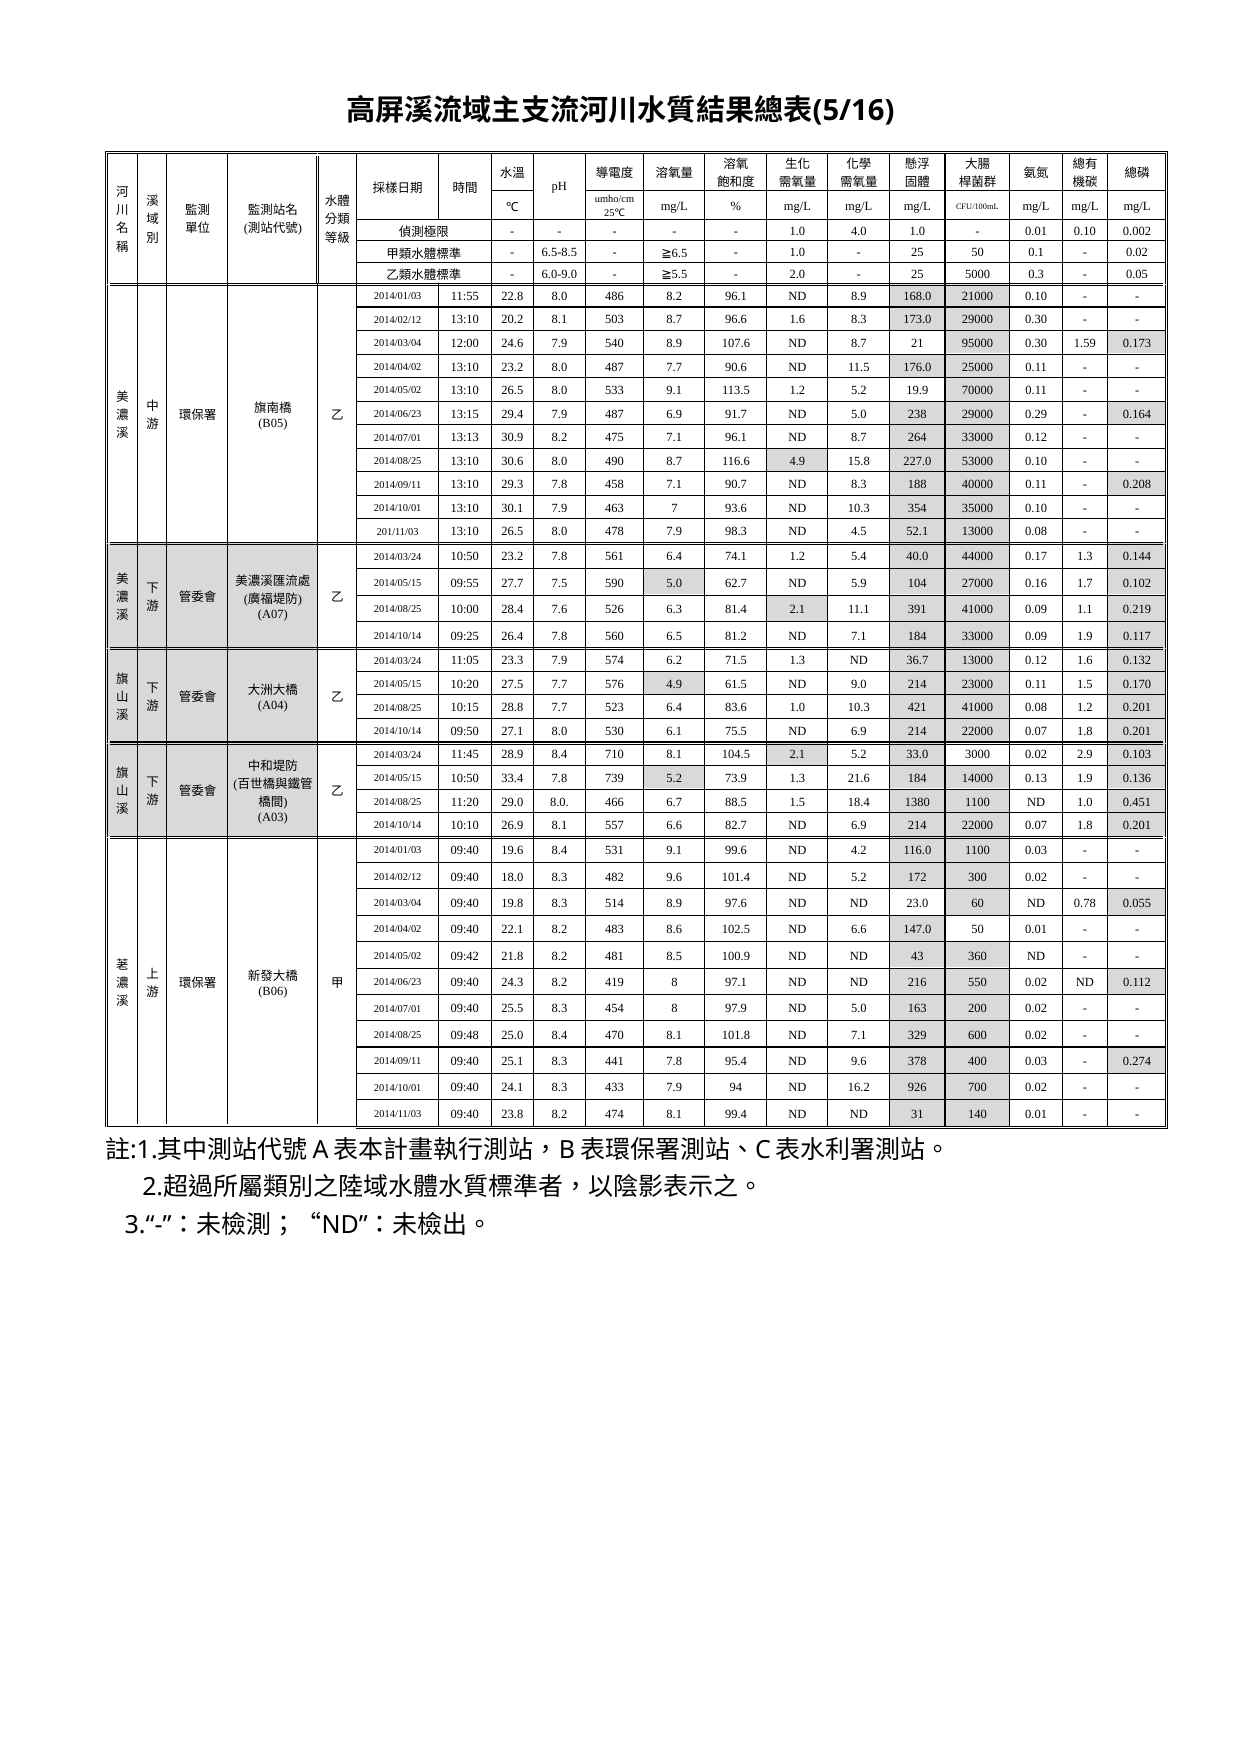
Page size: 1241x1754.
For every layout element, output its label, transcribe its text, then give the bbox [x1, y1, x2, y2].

table_cell 26.9 [492, 813, 533, 836]
table_cell 29.3 [492, 472, 533, 495]
table_cell 7.1 [828, 622, 889, 647]
table_cell ND [767, 969, 827, 994]
table_cell - [1108, 1100, 1165, 1126]
table_cell ND [1010, 942, 1062, 967]
table_cell 463 [586, 496, 643, 518]
table_cell 0.11 [1010, 472, 1062, 495]
table_cell 40.0 [890, 545, 944, 568]
table_cell 13:13 [439, 425, 491, 448]
table_cell 10:50 [439, 766, 491, 788]
table_cell ND [767, 496, 827, 518]
table_cell 9.0 [828, 672, 889, 694]
table_cell 526 [586, 596, 643, 621]
table_cell 8.3 [828, 472, 889, 495]
table_cell 2014/10/14 [357, 719, 438, 741]
table_cell 1.0 [767, 241, 827, 262]
table_cell 13000 [946, 650, 1009, 671]
table_cell 0.103 [1108, 741, 1165, 765]
table_header 大腸 桿菌群 [946, 154, 1009, 190]
table_cell mg/L [890, 191, 944, 219]
table_cell 590 [586, 569, 643, 594]
table_cell 24.1 [492, 1074, 533, 1099]
table_cell 10.3 [828, 496, 889, 518]
table_cell ND [828, 1100, 889, 1126]
table_cell 9.1 [644, 378, 704, 401]
table_cell 481 [586, 942, 643, 967]
table_cell 2014/09/11 [357, 472, 438, 495]
table_cell 1380 [890, 790, 944, 812]
table_cell 101.8 [705, 1021, 766, 1046]
table_cell 下游 [138, 650, 166, 741]
table_cell 10:10 [439, 813, 491, 836]
table_cell 7.1 [644, 472, 704, 495]
table_cell 140 [946, 1100, 1009, 1126]
table_cell 99.6 [705, 839, 766, 862]
table_cell 23.2 [492, 355, 533, 377]
table_cell 107.6 [705, 331, 766, 353]
table_cell 6.2 [644, 650, 704, 671]
table_cell 490 [586, 449, 643, 471]
table_cell 0.3 [1010, 263, 1062, 283]
table_cell 360 [946, 942, 1009, 967]
table_cell 10:00 [439, 596, 491, 621]
table_cell - [1108, 283, 1166, 306]
table_cell 2.0 [767, 263, 827, 283]
table_cell 40000 [946, 472, 1009, 495]
table_cell 1.0 [767, 220, 827, 240]
table_cell - [1108, 1074, 1165, 1099]
table_cell 乙 [318, 745, 356, 836]
table_cell 0.208 [1108, 472, 1165, 495]
table_cell 8.2 [534, 916, 585, 941]
table_cell 82.7 [705, 813, 766, 836]
table_cell 354 [890, 496, 944, 518]
table_cell 0.144 [1108, 542, 1165, 568]
table_cell 8.1 [644, 1021, 704, 1046]
table_cell 24.3 [492, 969, 533, 994]
table_cell - [1063, 355, 1107, 377]
table_cell 188 [890, 472, 944, 495]
table_cell 574 [586, 650, 643, 671]
table_cell 中和堤防 (百世橋與鐵管橋間) (A03) [228, 745, 317, 836]
table_cell - [1063, 1100, 1107, 1126]
table_cell mg/L [767, 191, 827, 219]
table_cell 8.0 [534, 378, 585, 401]
table_cell - [1108, 863, 1165, 888]
table_cell ND [828, 969, 889, 994]
table_cell 0.10 [1010, 496, 1062, 518]
table_cell 7.8 [644, 1048, 704, 1073]
table_cell 2014/01/03 [357, 839, 438, 862]
table_cell 09:40 [439, 1048, 491, 1073]
table_cell ND [767, 863, 827, 888]
table_cell 23000 [946, 672, 1009, 694]
table_cell 53000 [946, 449, 1009, 471]
table_cell 0.09 [1010, 622, 1062, 647]
table_cell 0.02 [1010, 969, 1062, 994]
table_cell 5.0 [644, 569, 704, 594]
table_cell mg/L [1010, 191, 1062, 219]
table_cell - [1063, 839, 1107, 862]
table_cell 18.0 [492, 863, 533, 888]
table_cell 25 [890, 241, 944, 262]
table_cell 8.4 [534, 1021, 585, 1046]
table_cell 甲 [318, 839, 356, 1126]
table_cell 8.4 [534, 839, 585, 862]
table_cell 2014/03/04 [357, 331, 438, 353]
table_cell 1.5 [767, 790, 827, 812]
table_cell 329 [890, 1021, 944, 1046]
table_cell 8.5 [644, 942, 704, 967]
table_cell - [1063, 496, 1107, 518]
table_cell 0.11 [1010, 672, 1062, 694]
table_cell 23.0 [890, 889, 944, 915]
table_cell 93.6 [705, 496, 766, 518]
table_cell 97.6 [705, 889, 766, 915]
table_cell 101.4 [705, 863, 766, 888]
table_cell 1100 [946, 839, 1009, 862]
table_cell 0.03 [1010, 1048, 1062, 1073]
table_cell 116.0 [890, 839, 944, 862]
table_cell 0.201 [1108, 813, 1165, 836]
table_cell 2014/01/03 [357, 286, 438, 306]
table_cell 乙 [318, 286, 356, 542]
table_cell 8.3 [828, 308, 889, 330]
table_cell 2014/05/02 [357, 378, 438, 401]
table_cell ≧6.5 [644, 241, 704, 262]
table_cell 214 [890, 672, 944, 694]
table_cell 0.08 [1010, 519, 1062, 542]
table_cell 61.5 [705, 672, 766, 694]
table_cell 8.1 [644, 1100, 704, 1126]
table_cell 2014/05/02 [357, 942, 438, 967]
table_cell 0.02 [1010, 745, 1062, 765]
table_cell 旗山溪 [106, 647, 137, 741]
table_cell 8.3 [534, 995, 585, 1020]
table_cell 2014/05/15 [357, 672, 438, 694]
table_cell 2014/06/23 [357, 402, 438, 424]
table_cell 523 [586, 695, 643, 718]
table_cell - [1063, 995, 1107, 1020]
table_cell 2014/11/03 [357, 1100, 438, 1126]
table_cell 475 [586, 425, 643, 448]
table_cell 美濃溪匯流處 (廣福堤防) (A07) [228, 545, 317, 647]
table_cell 22.1 [492, 916, 533, 941]
table_cell 33.4 [492, 766, 533, 788]
table_cell 454 [586, 995, 643, 1020]
table_cell 乙類水體標準 [357, 263, 491, 283]
table_cell 97.1 [705, 969, 766, 994]
table_cell 7.8 [534, 622, 585, 647]
table_cell 41000 [946, 695, 1009, 718]
table_cell - [534, 220, 585, 240]
table_cell 25.1 [492, 1048, 533, 1073]
table_header 監測 單位 [167, 154, 227, 283]
table_cell ND [767, 286, 827, 306]
table_cell 35000 [946, 496, 1009, 518]
table_cell 8.1 [534, 813, 585, 836]
table_cell 美濃溪 [108, 542, 137, 647]
table_cell 7.1 [828, 1021, 889, 1046]
table_cell ND [767, 1048, 827, 1073]
table_cell 1.2 [767, 378, 827, 401]
table_cell 7.7 [534, 672, 585, 694]
table_cell 上游 [138, 839, 167, 1126]
table_header 氨氮 [1010, 154, 1062, 190]
table_cell 22.8 [492, 286, 533, 306]
table_cell 2014/10/01 [357, 1074, 438, 1099]
table_header 化學 需氧量 [828, 154, 889, 190]
table_cell 28.4 [492, 596, 533, 621]
table_cell 7.7 [644, 355, 704, 377]
table_cell 0.451 [1108, 790, 1165, 812]
table_cell 2014/10/14 [357, 813, 438, 836]
table_cell 0.02 [1010, 1021, 1062, 1046]
table_cell 100.9 [705, 942, 766, 967]
table_cell ND [767, 519, 827, 542]
table_cell 0.30 [1010, 331, 1062, 353]
table_cell 4.2 [828, 839, 889, 862]
table_cell 7.9 [644, 1074, 704, 1099]
table_cell 13:15 [439, 402, 491, 424]
table_cell 0.01 [1010, 1100, 1062, 1126]
table_cell 10:20 [439, 672, 491, 694]
text 高屏溪流域主支流河川水質結果總表(5/16) [118, 71, 1122, 146]
table_cell 6.6 [828, 916, 889, 941]
table_cell ND [767, 1021, 827, 1046]
table_cell 6.3 [644, 596, 704, 621]
table_cell 新發大橋 (B06) [228, 839, 318, 1126]
table_cell 0.102 [1108, 569, 1165, 594]
table_cell 8.1 [644, 745, 704, 765]
table_cell 0.01 [1010, 916, 1062, 941]
table_cell 25 [890, 263, 944, 283]
table_cell 2014/03/24 [357, 745, 438, 765]
table_cell 27.5 [492, 672, 533, 694]
table_cell 2014/04/02 [357, 355, 438, 377]
table_cell 2.9 [1063, 745, 1107, 765]
table_cell ≧5.5 [644, 263, 704, 283]
table_cell 8.0 [534, 719, 585, 741]
table_cell 0.02 [1010, 995, 1062, 1020]
table_cell 168.0 [890, 286, 944, 306]
table_cell - [586, 220, 643, 240]
table_cell - [586, 263, 643, 283]
table_cell 486 [586, 286, 643, 306]
table_cell 6.4 [644, 545, 704, 568]
table_cell ND [767, 995, 827, 1020]
table_cell 13:10 [439, 519, 491, 542]
table_cell 102.5 [705, 916, 766, 941]
table_header 河川 名稱 [108, 154, 137, 283]
table_cell 18.4 [828, 790, 889, 812]
table_cell ND [767, 672, 827, 694]
table_cell 113.5 [705, 378, 766, 401]
table_cell 27000 [946, 569, 1009, 594]
table_cell 23.2 [492, 545, 533, 568]
table_cell ND [1010, 790, 1062, 812]
table_cell 09:40 [439, 916, 491, 941]
table_cell 0.08 [1010, 695, 1062, 718]
table_cell 2014/05/15 [357, 766, 438, 788]
table_cell - [1063, 916, 1107, 941]
table_cell 214 [890, 813, 944, 836]
table_cell 184 [890, 766, 944, 788]
table_cell 514 [586, 889, 643, 915]
table_cell 0.12 [1010, 650, 1062, 671]
table_cell 88.5 [705, 790, 766, 812]
table_cell 8.4 [534, 745, 585, 765]
table_cell 1.3 [1063, 545, 1107, 568]
table_cell 11.1 [828, 596, 889, 621]
table_cell 11:20 [439, 790, 491, 812]
table_cell 2014/08/25 [357, 790, 438, 812]
table_cell ND [1063, 969, 1107, 994]
table_cell 926 [890, 1074, 944, 1099]
table_cell 116.6 [705, 449, 766, 471]
table_cell - [1063, 472, 1107, 495]
table_header 溪域別 [138, 154, 166, 283]
table_cell 441 [586, 1048, 643, 1073]
table_header 監測站名 (測站代號) [228, 152, 318, 283]
table_cell 90.7 [705, 472, 766, 495]
table_cell 5.4 [828, 545, 889, 568]
table_cell 8.3 [534, 1048, 585, 1073]
table_cell 21.6 [828, 766, 889, 788]
table_cell 2.1 [767, 745, 827, 765]
table_cell 1.0 [890, 220, 944, 240]
table_cell mg/L [1108, 191, 1165, 219]
table_cell 30.6 [492, 449, 533, 471]
table_cell 530 [586, 719, 643, 741]
table_cell 6.9 [828, 813, 889, 836]
table_cell 1.0 [1063, 790, 1107, 812]
table_cell 27.1 [492, 719, 533, 741]
table_cell 21000 [946, 286, 1009, 306]
table_cell 7.8 [534, 766, 585, 788]
table_cell 15.8 [828, 449, 889, 471]
table_cell 483 [586, 916, 643, 941]
table_cell 11:05 [439, 650, 491, 671]
table_cell 8.3 [534, 889, 585, 915]
table_cell 5.9 [828, 569, 889, 594]
table_cell 6.5-8.5 [534, 241, 585, 262]
table_cell 2014/03/24 [357, 650, 438, 671]
table_cell 26.5 [492, 519, 533, 542]
table_cell 557 [586, 813, 643, 836]
table_cell ND [828, 942, 889, 967]
table_cell 0.201 [1108, 695, 1165, 718]
table_cell 2014/08/25 [357, 596, 438, 621]
table_cell 41000 [946, 596, 1009, 621]
table_cell 531 [586, 839, 643, 862]
table_cell 71.5 [705, 650, 766, 671]
table_cell 95000 [946, 331, 1009, 353]
table_header 懸浮 固體 [890, 154, 944, 190]
table_cell 2014/06/23 [357, 969, 438, 994]
table_cell 0.30 [1010, 308, 1062, 330]
table_cell 09:55 [439, 569, 491, 594]
table_cell - [828, 241, 889, 262]
table_cell 8.0 [534, 355, 585, 377]
table_cell 大洲大橋 (A04) [228, 650, 317, 741]
table_cell 700 [946, 1074, 1009, 1099]
table_cell 533 [586, 378, 643, 401]
table_cell 29.0 [492, 790, 533, 812]
table_cell ND [767, 622, 827, 647]
text 註:1.其中測站代號A表本計畫執行測站，B表環保署測站、C表水利署測站。 [104, 1129, 1122, 1166]
table_cell 90.6 [705, 355, 766, 377]
table_cell 0.29 [1010, 402, 1062, 424]
table_cell 0.05 [1108, 263, 1165, 283]
table_cell - [644, 220, 704, 240]
table_cell 2014/08/25 [357, 1021, 438, 1046]
table_cell 0.02 [1010, 863, 1062, 888]
table_cell 2014/03/04 [357, 889, 438, 915]
table_cell 偵測極限 [357, 220, 491, 240]
table_cell 8.0 [534, 449, 585, 471]
table_cell 8.9 [644, 331, 704, 353]
table_cell 487 [586, 355, 643, 377]
table_cell - [1108, 916, 1165, 941]
table_cell - [1063, 449, 1107, 471]
table_cell 0.17 [1010, 545, 1062, 568]
table_cell 7.8 [534, 472, 585, 495]
table_cell 1.3 [767, 650, 827, 671]
table_cell 8.7 [644, 449, 704, 471]
table_cell 1.3 [767, 766, 827, 788]
table_cell 0.112 [1108, 969, 1165, 994]
table_cell 7 [644, 496, 704, 518]
table_cell 9.1 [644, 839, 704, 862]
table_cell - [1063, 308, 1107, 330]
table_cell 2014/07/01 [357, 425, 438, 448]
table_cell 0.11 [1010, 355, 1062, 377]
table_cell 6.0-9.0 [534, 263, 585, 283]
table_cell 7.9 [534, 496, 585, 518]
table_cell 環保署 [167, 839, 228, 1126]
table_cell 09:25 [439, 622, 491, 647]
table_cell 470 [586, 1021, 643, 1046]
table_cell 1.1 [1063, 596, 1107, 621]
table_cell 29000 [946, 402, 1009, 424]
table_cell 550 [946, 969, 1009, 994]
table_cell 4.0 [828, 220, 889, 240]
table_cell 1100 [946, 790, 1009, 812]
table_cell 6.4 [644, 695, 704, 718]
table_cell 0.12 [1010, 425, 1062, 448]
text 3.“-”：未檢測；“ND”：未檢出。 [105, 1204, 1122, 1241]
table_cell - [828, 263, 889, 283]
table_cell 11:55 [439, 286, 491, 306]
table_cell 30.9 [492, 425, 533, 448]
table_cell 09:40 [439, 995, 491, 1020]
table_cell 0.02 [1108, 241, 1165, 262]
table_cell 1.0 [767, 695, 827, 718]
table_cell 6.9 [644, 402, 704, 424]
table_cell 5.2 [828, 745, 889, 765]
table_cell 62.7 [705, 569, 766, 594]
table_cell 0.173 [1108, 331, 1165, 353]
table_cell 2014/09/11 [357, 1048, 438, 1073]
table_cell - [1063, 942, 1107, 967]
table_cell 29.4 [492, 402, 533, 424]
table_cell ND [767, 355, 827, 377]
table_cell - [1108, 308, 1165, 330]
table_cell 12:00 [439, 331, 491, 353]
table_cell 458 [586, 472, 643, 495]
table_cell 旗山溪 [108, 741, 137, 836]
table_cell 8.0 [534, 286, 585, 306]
table_cell - [1108, 942, 1165, 967]
table_cell 0.03 [1010, 839, 1062, 862]
table_cell 4.9 [767, 449, 827, 471]
table_cell 中游 [138, 286, 166, 542]
table_cell 2.1 [767, 596, 827, 621]
table_cell 8.7 [828, 331, 889, 353]
table_cell 7.9 [534, 331, 585, 353]
table_cell 97.9 [705, 995, 766, 1020]
table_cell 1.9 [1063, 622, 1107, 647]
table_cell 美濃溪 [106, 283, 137, 542]
table_cell 28.8 [492, 695, 533, 718]
table_cell 7.5 [534, 569, 585, 594]
table_cell - [1108, 355, 1165, 377]
table_cell 24.6 [492, 331, 533, 353]
table_cell 2014/02/12 [357, 308, 438, 330]
table_cell - [492, 263, 533, 283]
table_cell 147.0 [890, 916, 944, 941]
table_cell 0.10 [1010, 286, 1062, 306]
table_cell 11.5 [828, 355, 889, 377]
table_header 水體分類等級 [318, 154, 356, 283]
table_cell 70000 [946, 378, 1009, 401]
table_cell 環保署 [167, 286, 227, 542]
table_cell ND [767, 889, 827, 915]
table_cell 09:40 [439, 1100, 491, 1126]
table_cell 0.07 [1010, 719, 1062, 741]
table_cell 503 [586, 308, 643, 330]
table_cell 7.9 [534, 650, 585, 671]
table_cell 2014/07/01 [357, 995, 438, 1020]
table_cell - [705, 241, 766, 262]
table_cell 560 [586, 622, 643, 647]
table_cell 14000 [946, 766, 1009, 788]
table_cell 7.8 [534, 545, 585, 568]
table_cell 13:10 [439, 308, 491, 330]
table_cell ND [767, 472, 827, 495]
table_cell - [705, 220, 766, 240]
table_cell 482 [586, 863, 643, 888]
table_cell ND [767, 1074, 827, 1099]
table_cell 13000 [946, 519, 1009, 542]
table_header 溶氧量 [644, 154, 704, 190]
table_cell 0.11 [1010, 378, 1062, 401]
table_cell 739 [586, 766, 643, 788]
table_cell - [1063, 519, 1107, 542]
table_cell - [1108, 425, 1165, 448]
table_cell 管委會 [167, 650, 227, 741]
table_cell 1.2 [1063, 695, 1107, 718]
table_cell 7.1 [644, 425, 704, 448]
table_cell ND [767, 942, 827, 967]
table_cell 8.1 [534, 308, 585, 330]
table_cell 2014/04/02 [357, 916, 438, 941]
table_cell 43 [890, 942, 944, 967]
table_cell 5.0 [828, 995, 889, 1020]
table_cell 600 [946, 1021, 1009, 1046]
table_cell - [492, 241, 533, 262]
table_cell ND [767, 719, 827, 741]
table_cell 13:10 [439, 449, 491, 471]
table_cell 96.1 [705, 425, 766, 448]
table_cell ND [767, 916, 827, 941]
table_header 總磷 [1108, 154, 1165, 190]
table_cell 33000 [946, 425, 1009, 448]
table_cell - [1063, 425, 1107, 448]
table_cell ℃ [492, 191, 533, 219]
table_header 溶氧 飽和度 [705, 154, 766, 190]
table_cell 8.6 [644, 916, 704, 941]
table_cell - [1063, 1048, 1107, 1073]
table_cell 23.8 [492, 1100, 533, 1126]
table_cell 9.6 [644, 863, 704, 888]
table_cell 6.9 [828, 719, 889, 741]
table_cell 96.1 [705, 286, 766, 306]
table_header 水溫 [492, 154, 533, 190]
table_cell 8.7 [828, 425, 889, 448]
table_cell 1.5 [1063, 672, 1107, 694]
table_cell - [586, 241, 643, 262]
table_cell 540 [586, 331, 643, 353]
table_cell 75.5 [705, 719, 766, 741]
table_cell 184 [890, 622, 944, 647]
table_cell ND [767, 331, 827, 353]
table_cell 25.0 [492, 1021, 533, 1046]
table_cell 487 [586, 402, 643, 424]
table_cell - [1063, 241, 1107, 262]
table_cell CFU/100mL [946, 191, 1009, 219]
table_cell 73.9 [705, 766, 766, 788]
table_cell 8.0. [534, 790, 585, 812]
table_cell 8.3 [534, 1074, 585, 1099]
table_cell 2014/10/01 [357, 496, 438, 518]
table_cell 0.01 [1010, 220, 1062, 240]
table_cell 8 [644, 995, 704, 1020]
table_cell 60 [946, 889, 1009, 915]
table_cell 6.1 [644, 719, 704, 741]
table_cell - [1108, 378, 1165, 401]
table_cell 0.10 [1063, 220, 1107, 240]
table_cell 1.7 [1063, 569, 1107, 594]
table_cell 52.1 [890, 519, 944, 542]
table_cell 216 [890, 969, 944, 994]
table_cell 173.0 [890, 308, 944, 330]
table_cell 13:10 [439, 378, 491, 401]
table_header 導電度 [586, 154, 643, 190]
table_cell % [705, 191, 766, 219]
table_cell 98.3 [705, 519, 766, 542]
table_header pH [534, 154, 585, 219]
table_cell 0.10 [1010, 449, 1062, 471]
table_cell 2014/10/14 [357, 622, 438, 647]
table_cell 16.2 [828, 1074, 889, 1099]
table_cell 5.2 [828, 378, 889, 401]
table_cell 163 [890, 995, 944, 1020]
table_cell - [1063, 1021, 1107, 1046]
table_cell 0.1 [1010, 241, 1062, 262]
table_cell ND [767, 1100, 827, 1126]
table_cell 264 [890, 425, 944, 448]
table_header 總有機碳 [1063, 154, 1107, 190]
table_cell 0.136 [1108, 766, 1165, 788]
table_cell ND [828, 889, 889, 915]
table_cell 0.219 [1108, 596, 1165, 621]
table_cell 2014/05/15 [357, 569, 438, 594]
table_cell 22000 [946, 719, 1009, 741]
table_cell 荖濃溪 [108, 836, 138, 1126]
table_cell 19.8 [492, 889, 533, 915]
table_cell 466 [586, 790, 643, 812]
table_cell 421 [890, 695, 944, 718]
table_cell 27.7 [492, 569, 533, 594]
table_cell 91.7 [705, 402, 766, 424]
table_cell 50 [946, 241, 1009, 262]
table_cell 0.02 [1010, 1074, 1062, 1099]
table_cell - [1108, 519, 1165, 542]
table_cell 下游 [138, 545, 166, 647]
table_cell - [705, 263, 766, 283]
table_cell 238 [890, 402, 944, 424]
table_cell 74.1 [705, 545, 766, 568]
table_cell 710 [586, 745, 643, 765]
table_cell - [946, 220, 1009, 240]
table_cell 83.6 [705, 695, 766, 718]
table_cell 31 [890, 1100, 944, 1126]
table_cell 19.6 [492, 839, 533, 862]
table_cell 7.7 [534, 695, 585, 718]
table_cell mg/L [828, 191, 889, 219]
table_cell ND [767, 813, 827, 836]
table_cell ND [1010, 889, 1062, 915]
table_cell 0.13 [1010, 766, 1062, 788]
table_cell - [1063, 402, 1107, 424]
table_cell 21.8 [492, 942, 533, 967]
table_cell 400 [946, 1048, 1009, 1073]
table_cell - [492, 220, 533, 240]
table_cell mg/L [1063, 191, 1107, 219]
table_cell 8.0 [534, 519, 585, 542]
table_cell - [1108, 1021, 1165, 1046]
table_cell 11:45 [439, 745, 491, 765]
table_cell 1.8 [1063, 719, 1107, 741]
table_cell - [1108, 995, 1165, 1020]
table_cell - [1063, 863, 1107, 888]
table_header 生化 需氧量 [767, 154, 827, 190]
table_cell 09:42 [439, 942, 491, 967]
table_cell ND [767, 839, 827, 862]
table_cell 201/11/03 [357, 519, 438, 542]
table_cell 8.7 [644, 308, 704, 330]
table_cell 8 [644, 969, 704, 994]
table_cell 1.9 [1063, 766, 1107, 788]
table_cell 25000 [946, 355, 1009, 377]
table_cell 94 [705, 1074, 766, 1099]
table_header 時間 [439, 154, 491, 219]
table_cell 1.59 [1063, 331, 1107, 353]
table_cell mg/L [644, 191, 704, 219]
text 2.超過所屬類別之陸域水體水質標準者，以陰影表示之。 [104, 1166, 1122, 1204]
table_cell 09:40 [439, 969, 491, 994]
table_cell - [1063, 263, 1107, 283]
table_cell 36.7 [890, 650, 944, 671]
table_cell 96.6 [705, 308, 766, 330]
table_cell 4.5 [828, 519, 889, 542]
table_cell 22000 [946, 813, 1009, 836]
table_cell 26.5 [492, 378, 533, 401]
table_cell 13:10 [439, 472, 491, 495]
table_cell 561 [586, 545, 643, 568]
table_cell 乙 [318, 545, 356, 647]
table_cell 10:50 [439, 545, 491, 568]
table_cell 2014/08/25 [357, 449, 438, 471]
table_cell 99.4 [705, 1100, 766, 1126]
table_cell 7.9 [534, 402, 585, 424]
table_cell ND [767, 425, 827, 448]
table_cell 0.274 [1108, 1048, 1165, 1073]
table_cell 管委會 [167, 545, 227, 647]
table_cell 23.3 [492, 650, 533, 671]
table_cell 576 [586, 672, 643, 694]
table_cell 474 [586, 1100, 643, 1126]
table_cell 5.0 [828, 402, 889, 424]
table_cell 4.9 [644, 672, 704, 694]
table_cell 0.09 [1010, 596, 1062, 621]
table_cell umho/cm 25℃ [586, 191, 643, 219]
table_cell 200 [946, 995, 1009, 1020]
table_cell 8.3 [534, 863, 585, 888]
table_cell 0.07 [1010, 813, 1062, 836]
table_cell 300 [946, 863, 1009, 888]
table_cell 0.132 [1108, 647, 1166, 671]
table_cell 2014/03/24 [357, 545, 438, 568]
table_cell 8.2 [534, 425, 585, 448]
table_cell 下游 [138, 745, 166, 836]
table_cell 6.5 [644, 622, 704, 647]
table_cell 0.117 [1108, 622, 1165, 647]
table_cell 1.8 [1063, 813, 1107, 836]
table_cell 30.1 [492, 496, 533, 518]
table_cell 419 [586, 969, 643, 994]
table_cell ND [828, 650, 889, 671]
table_cell 9.6 [828, 1048, 889, 1073]
table_cell 7.6 [534, 596, 585, 621]
table_cell 44000 [946, 545, 1009, 568]
table_cell - [1108, 496, 1165, 518]
table_cell 8.9 [828, 286, 889, 306]
table_cell 10:15 [439, 695, 491, 718]
table_cell 21 [890, 331, 944, 353]
table_cell 0.002 [1108, 220, 1165, 240]
table_cell 5.2 [828, 863, 889, 888]
table_cell 管委會 [167, 745, 227, 836]
table_cell 0.201 [1108, 719, 1165, 741]
table_cell - [1108, 449, 1165, 471]
table_cell - [1063, 378, 1107, 401]
table_cell 1.6 [1063, 650, 1107, 671]
table_cell 176.0 [890, 355, 944, 377]
table_cell 09:50 [439, 719, 491, 741]
table_cell 19.9 [890, 378, 944, 401]
table_cell 8.2 [534, 969, 585, 994]
table_cell 10.3 [828, 695, 889, 718]
table_cell 09:40 [439, 1074, 491, 1099]
table_cell 乙 [318, 650, 356, 741]
table_cell ND [767, 402, 827, 424]
table_cell 0.170 [1108, 672, 1165, 694]
table_cell 25.5 [492, 995, 533, 1020]
table_cell 26.4 [492, 622, 533, 647]
table_cell 7.9 [644, 519, 704, 542]
table_cell 2014/02/12 [357, 863, 438, 888]
table_cell 6.6 [644, 813, 704, 836]
table_cell - [1063, 1074, 1107, 1099]
table_cell 81.2 [705, 622, 766, 647]
table_cell 20.2 [492, 308, 533, 330]
table_cell 0.78 [1063, 889, 1107, 915]
table_cell 8.2 [534, 1100, 585, 1126]
table_cell 33.0 [890, 745, 944, 765]
table_cell 33000 [946, 622, 1009, 647]
table_cell 104 [890, 569, 944, 594]
table_cell 0.055 [1108, 889, 1165, 915]
table_cell 95.4 [705, 1048, 766, 1073]
table_cell 227.0 [890, 449, 944, 471]
table_cell 0.16 [1010, 569, 1062, 594]
table_cell 09:40 [439, 889, 491, 915]
table_cell 1.2 [767, 545, 827, 568]
table_cell 50 [946, 916, 1009, 941]
table_cell 28.9 [492, 745, 533, 765]
table_cell - [1108, 836, 1165, 862]
table_cell - [1063, 286, 1107, 306]
table_cell 29000 [946, 308, 1009, 330]
table_cell 5000 [946, 263, 1009, 283]
table_cell 13:10 [439, 496, 491, 518]
table_cell 214 [890, 719, 944, 741]
table_cell 104.5 [705, 745, 766, 765]
table_cell ND [767, 569, 827, 594]
table_cell 391 [890, 596, 944, 621]
table_cell 433 [586, 1074, 643, 1099]
table_cell 5.2 [644, 766, 704, 788]
table_cell 2014/08/25 [357, 695, 438, 718]
table_cell 8.2 [644, 286, 704, 306]
table_cell 09:48 [439, 1021, 491, 1046]
table_cell 8.2 [534, 942, 585, 967]
table_cell 09:40 [439, 839, 491, 862]
table_cell 0.164 [1108, 402, 1165, 424]
table_cell 3000 [946, 745, 1009, 765]
table_cell 81.4 [705, 596, 766, 621]
table_cell 旗南橋 (B05) [228, 286, 317, 542]
table_cell 09:40 [439, 863, 491, 888]
table_cell 甲類水體標準 [357, 241, 491, 262]
table_cell 1.6 [767, 308, 827, 330]
table_cell 8.9 [644, 889, 704, 915]
table_header 採樣日期 [357, 154, 438, 219]
table_cell 172 [890, 863, 944, 888]
table_cell 6.7 [644, 790, 704, 812]
table_cell 378 [890, 1048, 944, 1073]
table_cell 478 [586, 519, 643, 542]
table_cell 13:10 [439, 355, 491, 377]
